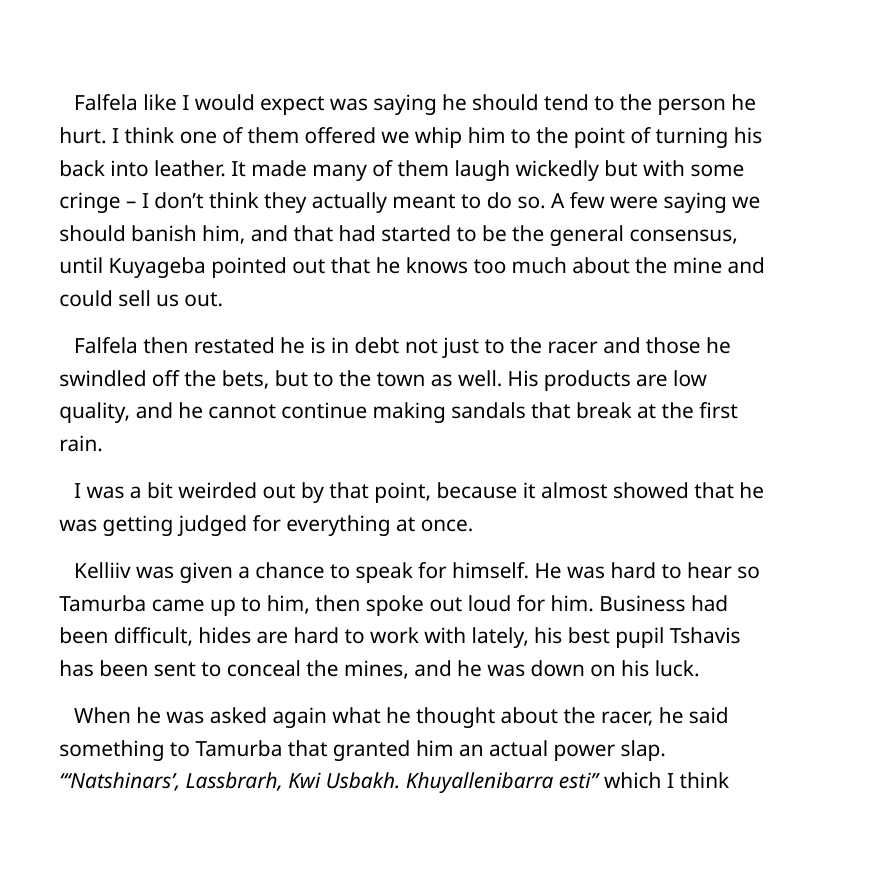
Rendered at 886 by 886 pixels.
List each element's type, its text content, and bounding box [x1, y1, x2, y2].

text Falfela then restated he is in debt not just to the racer and those he swindled off the bets, but to the town as well. His products are low quality, and he cannot continue making sandals that break at the first rain. [59, 331, 768, 458]
text Falfela like I would expect was saying he should tend to the person he hurt. I think one of them offered we whip him to the point of turning his back into leather. It made many of them laugh wickedly but with some cringe – I don’t think they actually meant to do so. A few were saying we should banish him, and that had started to be the general consensus, until Kuyageba pointed out that he knows too much about the mine and could sell us out. [59, 88, 768, 313]
text When he was asked again what he thought about the racer, he said something to Tamurba that granted him an actual power slap. “‘Natshinars’, Lassbrarh, Kwi Usbakh. Khuyallenibarra esti” which I think [59, 701, 768, 795]
text Kelliiv was given a chance to speak for himself. He was hard to hear so Tamurba came up to him, then spoke out loud for him. Business had been difficult, hides are hard to work with lately, his best pupil Tshavis has been sent to conceal the mines, and he was down on his luck. [59, 556, 768, 682]
text I was a bit weirded out by that point, because it almost showed that he was getting judged for everything at once. [59, 476, 768, 537]
